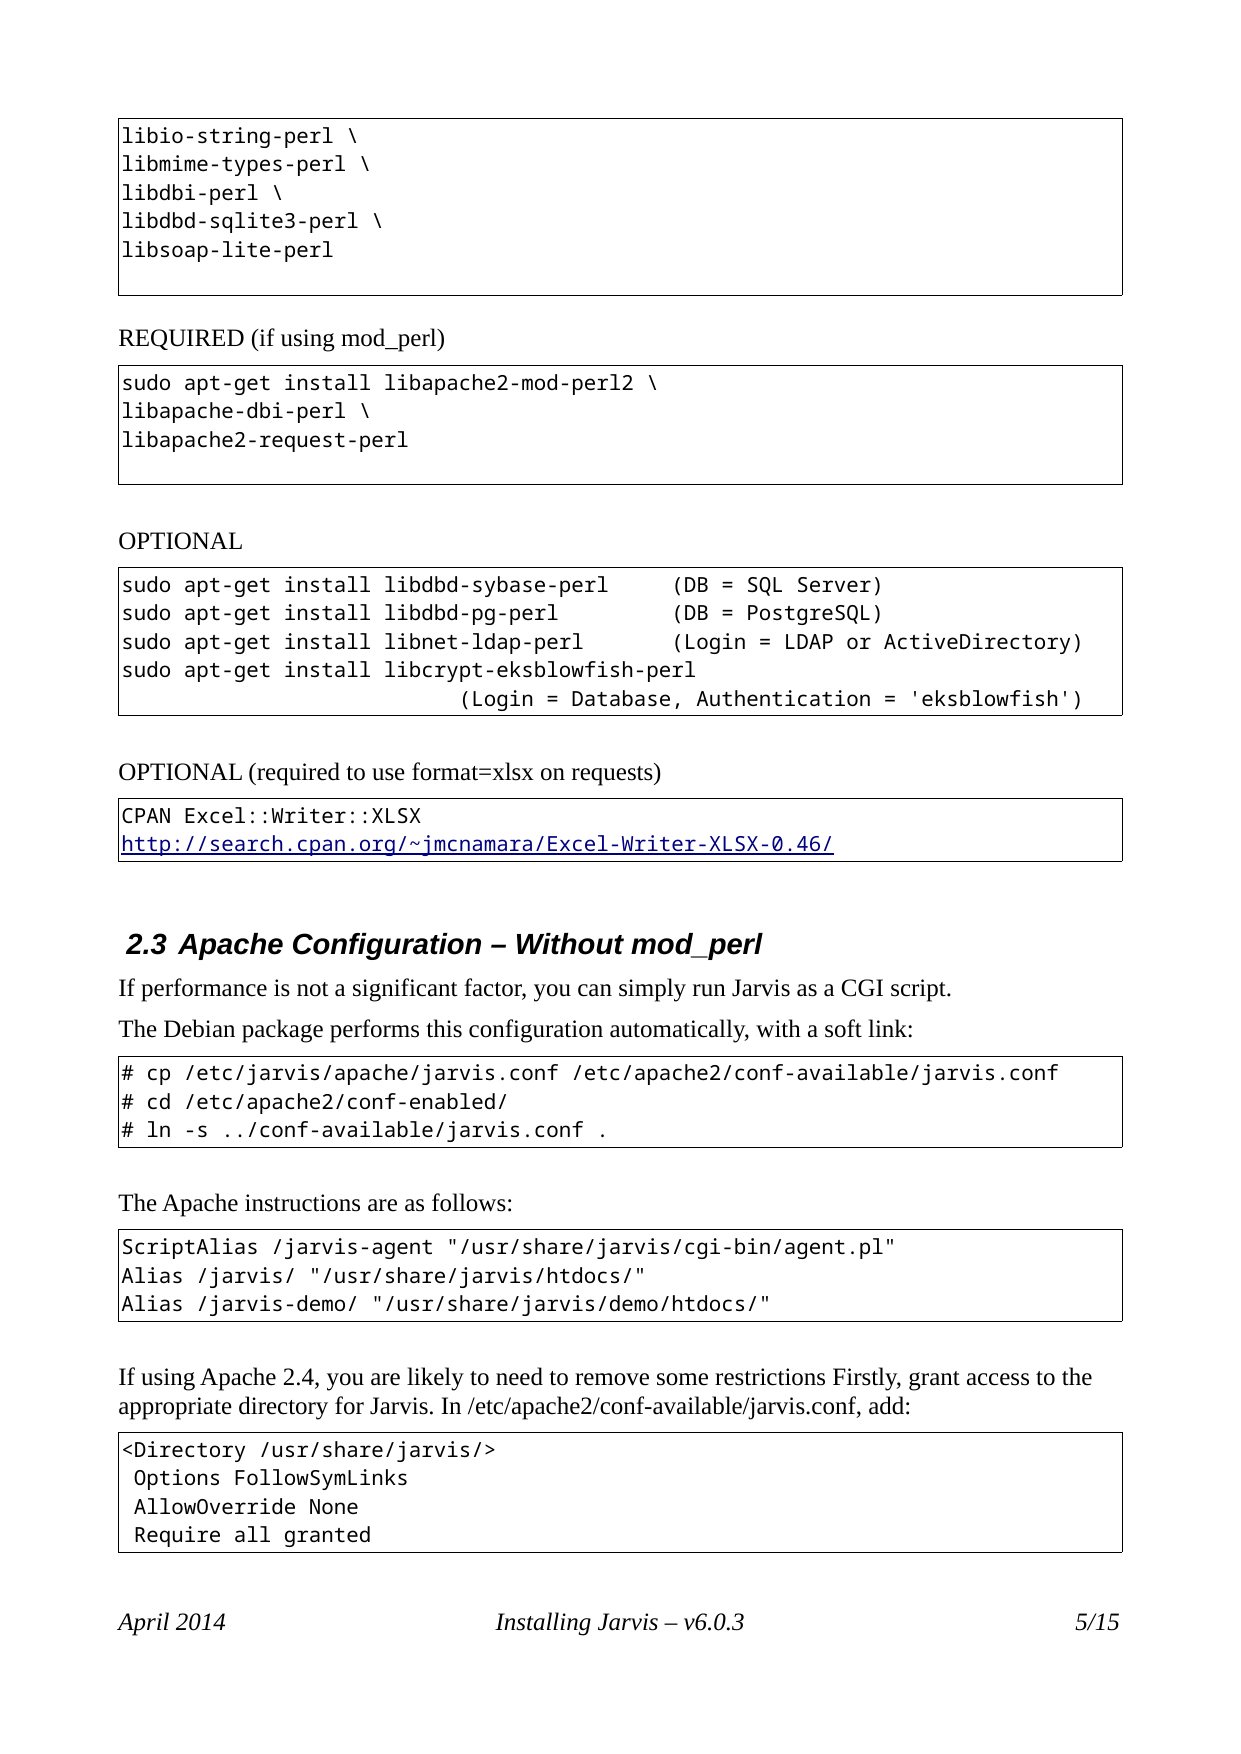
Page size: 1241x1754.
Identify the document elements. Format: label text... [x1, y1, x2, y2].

text libsoap-lite-perl [119, 232, 1122, 263]
text Alias /jarvis-demo/ "/usr/share/jarvis/demo/htdocs/" [119, 1286, 1122, 1321]
text REQUIRED (if using mod_perl) [118, 323, 1122, 352]
text If using Apache 2.4, you are likely to need to remove some restrictions Firstly, grant access to the appropriate directory for Jarvis. In /etc/apache2/conf-available/jarvis.conf, add: [118, 1362, 1122, 1419]
text libmime-types-perl \ [119, 147, 1122, 175]
text http://search.cpan.org/~jmcnamara/Excel-Writer-XLSX-0.46/ [119, 826, 1122, 861]
text libio-string-perl \ [119, 119, 1122, 147]
text sudo apt-get install libnet-ldap-perl (Login = LDAP or ActiveDirectory) [119, 624, 1122, 652]
text sudo apt-get install libdbd-pg-perl (DB = PostgreSQL) [119, 596, 1122, 624]
text # ln -s ../conf-available/jarvis.conf . [119, 1112, 1122, 1147]
text <Directory /usr/share/jarvis/> Options FollowSymLinks AllowOverride None Require all granted [119, 1433, 1122, 1552]
text # cp /etc/jarvis/apache/jarvis.conf /etc/apache2/conf-available/jarvis.conf [119, 1057, 1122, 1084]
text libdbd-sqlite3-perl \ [119, 203, 1122, 232]
text CPAN Excel::Writer::XLSX [119, 799, 1122, 826]
text libdbi-perl \ [119, 175, 1122, 203]
text ScriptAlias /jarvis-agent "/usr/share/jarvis/cgi-bin/agent.pl" [119, 1230, 1122, 1258]
text If performance is not a significant factor, you can simply run Jarvis as a CGI script. [118, 973, 1122, 1002]
text Alias /jarvis/ "/usr/share/jarvis/htdocs/" [119, 1258, 1122, 1286]
text The Apache instructions are as follows: [118, 1188, 1122, 1217]
text OPTIONAL (required to use format=xlsx on requests) [118, 757, 1122, 785]
text # cd /etc/apache2/conf-enabled/ [119, 1084, 1122, 1112]
text The Debian package performs this configuration automatically, with a soft link: [118, 1014, 1122, 1043]
text libapache-dbi-perl \ [119, 393, 1122, 422]
text libapache2-request-perl [119, 422, 1122, 453]
text sudo apt-get install libcrypt-eksblowfish-perl [119, 652, 1122, 681]
text OPTIONAL [118, 526, 1122, 554]
text sudo apt-get install libdbd-sybase-perl (DB = SQL Server) [119, 568, 1122, 596]
text (Login = Database, Authentication = 'eksblowfish') [119, 681, 1122, 715]
text sudo apt-get install libapache2-mod-perl2 \ [119, 366, 1122, 393]
subtitle Apache Configuration – Without mod_perl [118, 927, 1122, 961]
